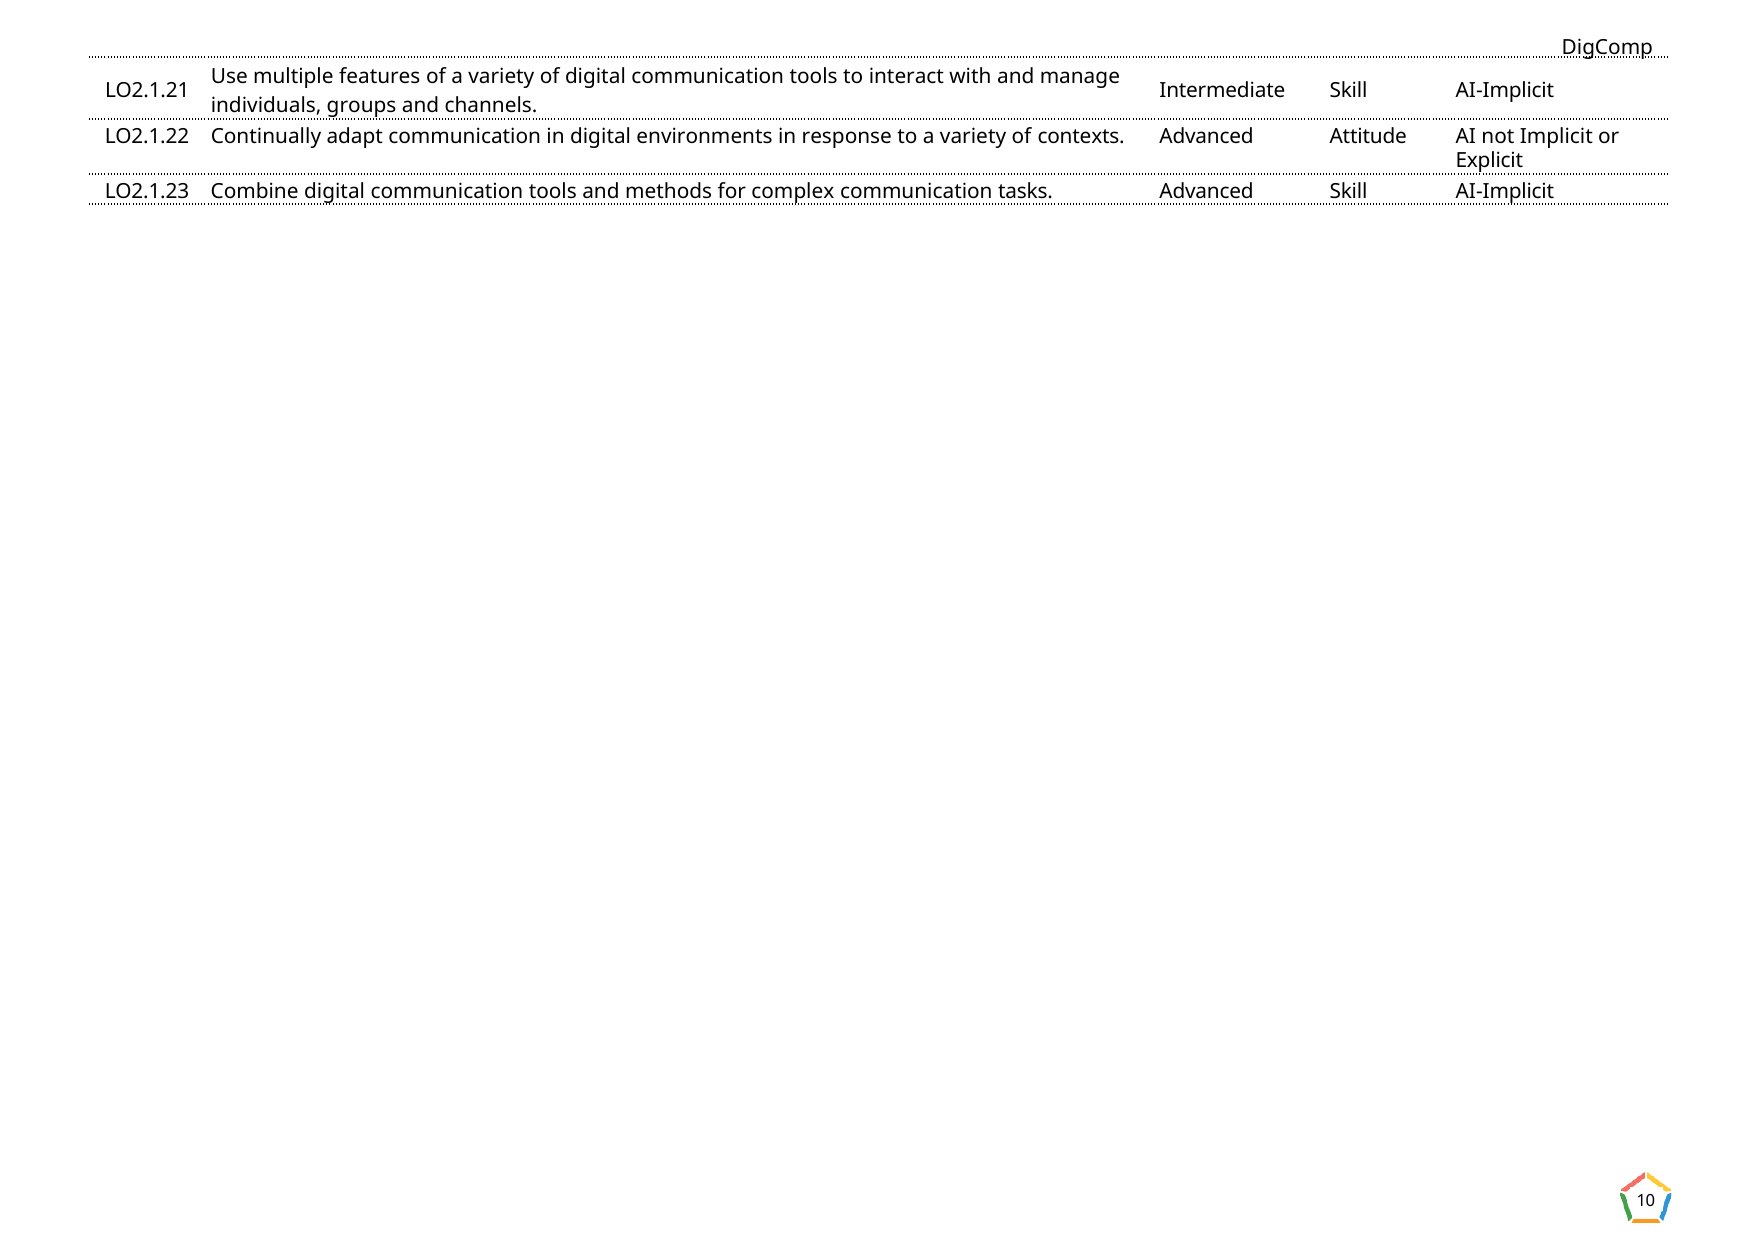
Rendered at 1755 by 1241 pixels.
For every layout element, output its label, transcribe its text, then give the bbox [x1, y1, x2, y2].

table_cell AI-Implicit [1447, 173, 1669, 203]
table_cell LO2.1.22 [89, 118, 207, 173]
table_cell AI-Implicit [1447, 56, 1669, 118]
table_cell LO2.1.23 [89, 173, 207, 203]
table_cell Skill [1299, 173, 1447, 203]
table_cell Advanced [1151, 173, 1299, 203]
table_cell Attitude [1299, 118, 1447, 173]
table_cell Use multiple features of a variety of digital communication tools to interact with and manage individuals, groups and channels. [207, 56, 1151, 118]
table_cell Skill [1299, 56, 1447, 118]
table_cell AI not Implicit or Explicit [1447, 118, 1669, 173]
table_cell Continually adapt communication in digital environments in response to a variety of contexts. [207, 118, 1151, 173]
table_cell Advanced [1151, 118, 1299, 173]
table_cell LO2.1.21 [89, 56, 207, 118]
table_cell Combine digital communication tools and methods for complex communication tasks. [207, 173, 1151, 203]
table_cell Intermediate [1151, 56, 1299, 118]
